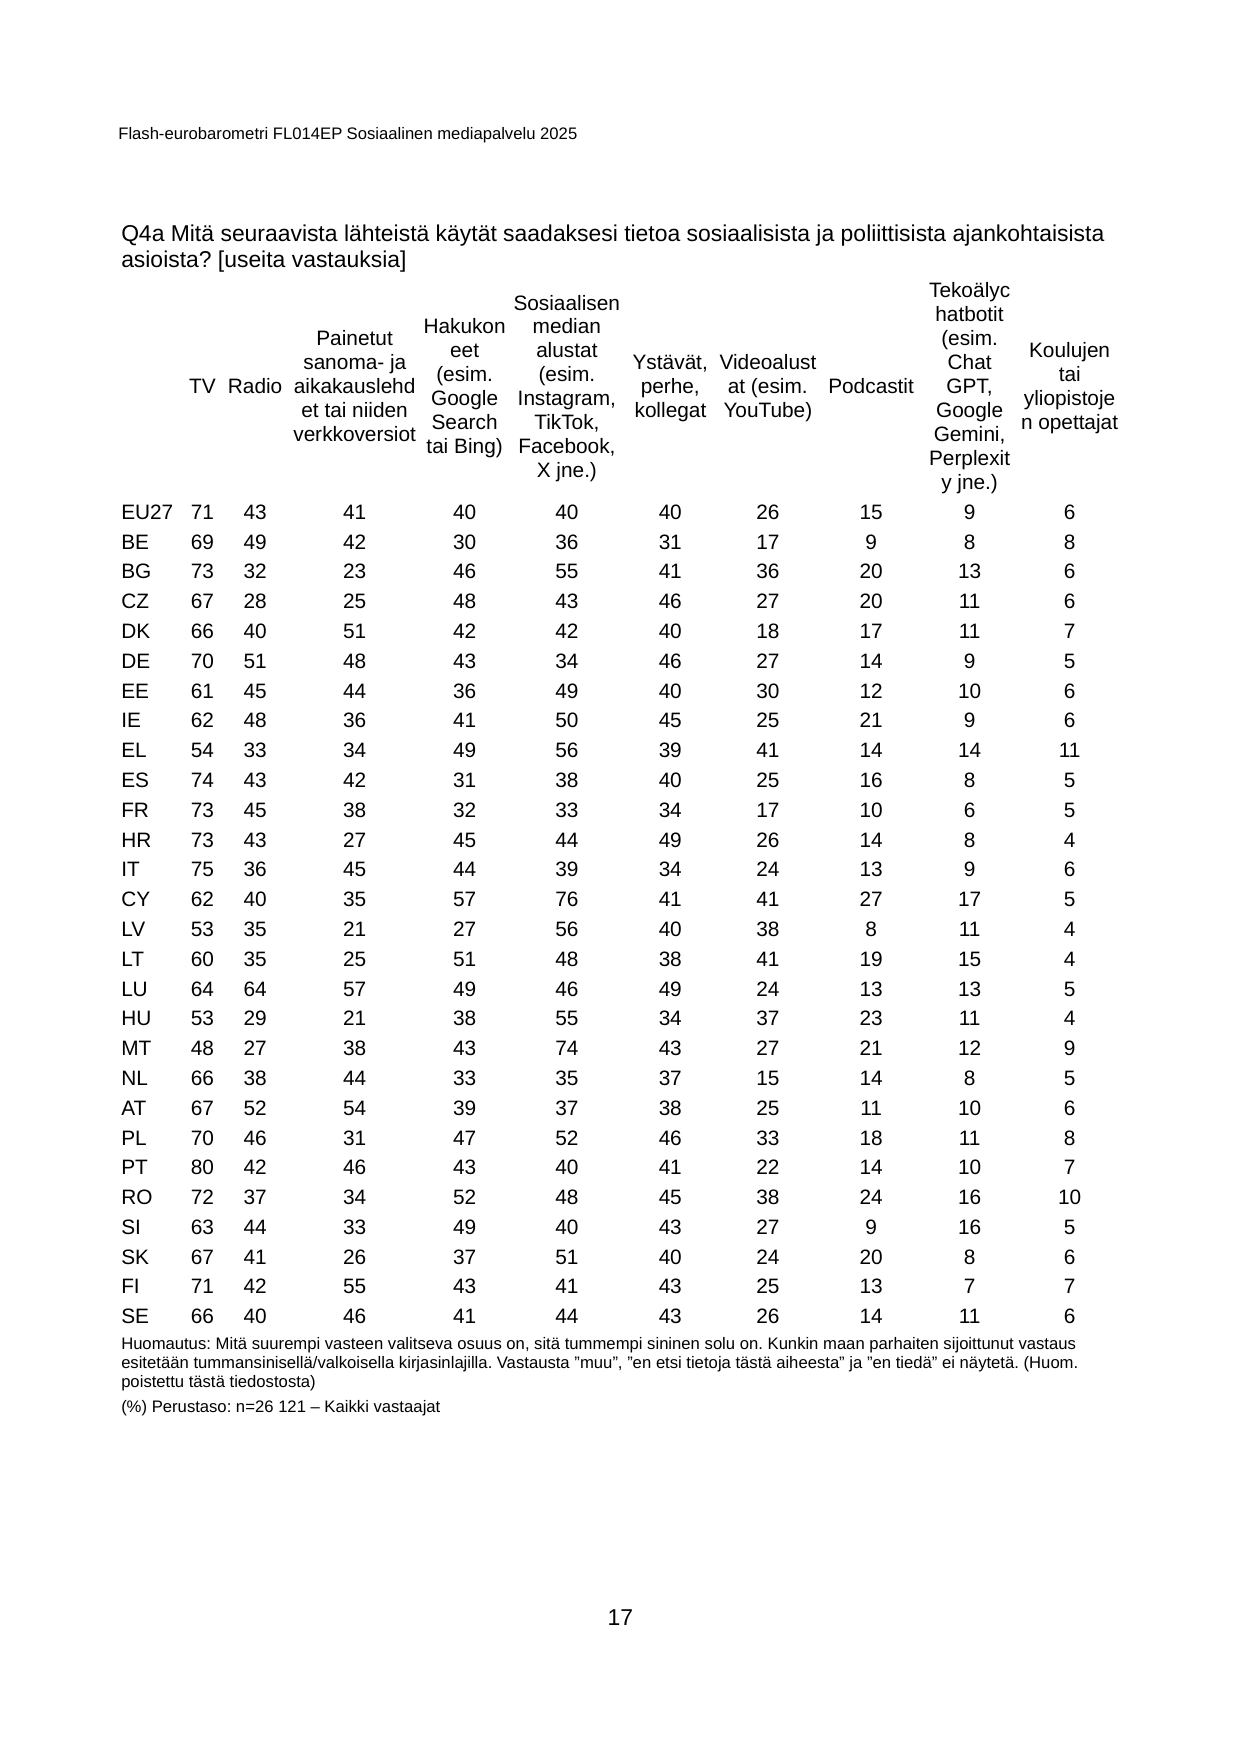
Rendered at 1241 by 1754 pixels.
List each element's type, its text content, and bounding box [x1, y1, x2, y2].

table_cell 44 [509, 1301, 625, 1331]
table_cell 10 [820, 795, 922, 824]
table_cell 22 [716, 1152, 820, 1182]
table_cell 46 [509, 974, 625, 1003]
table_cell 43 [221, 497, 289, 527]
table_cell 5 [1017, 974, 1122, 1003]
table_cell 40 [625, 497, 716, 527]
table_cell Huomautus: Mitä suurempi vasteen valitseva osuus on, sitä tummempi sininen solu on. Kunkin maan parhaiten sijoittunut vastaus esitetään tummansinisellä/valkoisella kirjasinlajilla. Vastausta ”muu”, ”en etsi tietoja tästä aiheesta” ja ”en tiedä” ei näytetä. (Huom. poistettu tästä tiedostosta) [118, 1331, 1122, 1394]
table_cell 20 [820, 556, 922, 586]
table_cell 17 [820, 616, 922, 646]
table_cell Radio [221, 275, 289, 497]
table_cell 40 [625, 765, 716, 795]
table_cell 34 [289, 735, 420, 765]
table_cell 45 [420, 825, 508, 854]
table_cell 34 [625, 1003, 716, 1033]
table_cell ES [118, 765, 183, 795]
table_cell 13 [820, 854, 922, 884]
table_cell 63 [184, 1212, 221, 1242]
table_cell 73 [184, 795, 221, 824]
table_cell 49 [420, 735, 508, 765]
table_cell EE [118, 676, 183, 705]
table_cell 40 [509, 497, 625, 527]
table_cell 69 [184, 527, 221, 556]
table_cell 41 [625, 1152, 716, 1182]
table_cell 6 [1017, 1093, 1122, 1122]
table_cell 41 [509, 1271, 625, 1301]
table_cell 34 [509, 646, 625, 676]
table_cell 48 [420, 586, 508, 616]
table_cell 57 [289, 974, 420, 1003]
table_cell 51 [289, 616, 420, 646]
table_cell 32 [420, 795, 508, 824]
table_cell 55 [509, 1003, 625, 1033]
table_cell 5 [1017, 765, 1122, 795]
table_cell 45 [289, 854, 420, 884]
table_cell 12 [922, 1033, 1017, 1063]
table_cell 10 [922, 1152, 1017, 1182]
table_cell 8 [1017, 1123, 1122, 1152]
table_cell 17 [716, 527, 820, 556]
table_cell 40 [509, 1152, 625, 1182]
table_cell 16 [922, 1212, 1017, 1242]
table_cell 26 [716, 497, 820, 527]
table_cell 49 [420, 974, 508, 1003]
table_cell 49 [420, 1212, 508, 1242]
table_cell 43 [625, 1301, 716, 1331]
table_cell 14 [820, 1152, 922, 1182]
table_cell IT [118, 854, 183, 884]
table_cell IE [118, 705, 183, 735]
table_cell 5 [1017, 646, 1122, 676]
table_cell 25 [716, 1093, 820, 1122]
table_cell 11 [820, 1093, 922, 1122]
table_cell 38 [716, 1182, 820, 1212]
table_cell 24 [716, 854, 820, 884]
table_cell 11 [922, 586, 1017, 616]
table_cell 48 [184, 1033, 221, 1063]
table_cell 31 [625, 527, 716, 556]
table_cell 38 [289, 795, 420, 824]
table_cell 35 [289, 884, 420, 914]
table_cell 76 [509, 884, 625, 914]
table_cell 38 [625, 1093, 716, 1122]
table_cell 5 [1017, 884, 1122, 914]
table_cell 41 [289, 497, 420, 527]
table_cell 27 [820, 884, 922, 914]
table_cell 36 [420, 676, 508, 705]
table_cell 64 [221, 974, 289, 1003]
table_cell 15 [922, 944, 1017, 973]
table_cell 10 [1017, 1182, 1122, 1212]
table_cell 7 [922, 1271, 1017, 1301]
table_cell 39 [625, 735, 716, 765]
table_cell 13 [922, 974, 1017, 1003]
table_cell 45 [625, 705, 716, 735]
table_cell 40 [625, 676, 716, 705]
table_cell 38 [716, 914, 820, 944]
table_cell 45 [625, 1182, 716, 1212]
table_cell 40 [221, 616, 289, 646]
table_cell 49 [221, 527, 289, 556]
table_cell 41 [625, 556, 716, 586]
table_cell BE [118, 527, 183, 556]
table_cell 31 [420, 765, 508, 795]
table_cell 70 [184, 646, 221, 676]
table_cell 40 [625, 616, 716, 646]
table_cell PL [118, 1123, 183, 1152]
table_cell 66 [184, 1301, 221, 1331]
table_cell 46 [289, 1301, 420, 1331]
table_cell 37 [625, 1063, 716, 1093]
table_cell 25 [289, 944, 420, 973]
table_cell 17 [716, 795, 820, 824]
table_cell 70 [184, 1123, 221, 1152]
table_cell 38 [625, 944, 716, 973]
table_cell 8 [820, 914, 922, 944]
table_cell 51 [221, 646, 289, 676]
table_cell 24 [820, 1182, 922, 1212]
table_cell 35 [509, 1063, 625, 1093]
table_cell 66 [184, 616, 221, 646]
table_cell 42 [420, 616, 508, 646]
table_cell 14 [820, 646, 922, 676]
table_cell 38 [509, 765, 625, 795]
table_cell 36 [716, 556, 820, 586]
table_cell 33 [509, 795, 625, 824]
table_cell 56 [509, 735, 625, 765]
table_cell 25 [716, 705, 820, 735]
table_cell 13 [820, 1271, 922, 1301]
table_cell 43 [420, 646, 508, 676]
table_cell 9 [922, 646, 1017, 676]
table_cell 6 [1017, 1242, 1122, 1271]
table_cell 47 [420, 1123, 508, 1152]
table_cell 31 [289, 1123, 420, 1152]
table_cell SE [118, 1301, 183, 1331]
table_cell 8 [922, 527, 1017, 556]
table_cell 44 [289, 676, 420, 705]
table_cell 64 [184, 974, 221, 1003]
table_cell 20 [820, 586, 922, 616]
table_cell 36 [221, 854, 289, 884]
table_cell 34 [289, 1182, 420, 1212]
table_cell 33 [716, 1123, 820, 1152]
table_cell 41 [716, 735, 820, 765]
table_cell 44 [289, 1063, 420, 1093]
table_cell 27 [716, 586, 820, 616]
table_cell 67 [184, 586, 221, 616]
table_cell 26 [716, 1301, 820, 1331]
table_cell RO [118, 1182, 183, 1212]
table_cell TV [184, 275, 221, 497]
table_cell 40 [625, 914, 716, 944]
table_cell 42 [289, 765, 420, 795]
table_cell 43 [625, 1271, 716, 1301]
table_cell 13 [922, 556, 1017, 586]
table_cell MT [118, 1033, 183, 1063]
table_cell 43 [625, 1033, 716, 1063]
table_cell 38 [420, 1003, 508, 1033]
table_cell 21 [820, 1033, 922, 1063]
table_cell 80 [184, 1152, 221, 1182]
table_cell 39 [509, 854, 625, 884]
table_cell SK [118, 1242, 183, 1271]
table_cell 8 [922, 765, 1017, 795]
table_cell 16 [922, 1182, 1017, 1212]
table_cell 36 [509, 527, 625, 556]
table_cell 4 [1017, 944, 1122, 973]
table_cell AT [118, 1093, 183, 1122]
table_cell 49 [509, 676, 625, 705]
table_cell 34 [625, 854, 716, 884]
table_cell 8 [922, 825, 1017, 854]
table_cell 48 [221, 705, 289, 735]
table_cell 9 [820, 527, 922, 556]
table_cell Koulujen tai yliopistojen opettajat [1017, 275, 1122, 497]
table_cell 46 [221, 1123, 289, 1152]
table_cell HR [118, 825, 183, 854]
table_cell 41 [716, 884, 820, 914]
table_cell 40 [221, 1301, 289, 1331]
table_cell 15 [716, 1063, 820, 1093]
table_cell (%) Perustaso: n=26 121 – Kaikki vastaajat [118, 1394, 1122, 1419]
table_cell 21 [820, 705, 922, 735]
table_cell 10 [922, 676, 1017, 705]
table_cell 49 [625, 825, 716, 854]
table_cell 4 [1017, 825, 1122, 854]
table_cell 23 [820, 1003, 922, 1033]
table_cell CY [118, 884, 183, 914]
table_cell 35 [221, 944, 289, 973]
table_cell 30 [716, 676, 820, 705]
table_cell BG [118, 556, 183, 586]
table_cell Sosiaalisen median alustat (esim. Instagram, TikTok, Facebook, X jne.) [509, 275, 625, 497]
table_cell 8 [1017, 527, 1122, 556]
table_cell 6 [1017, 1301, 1122, 1331]
table_cell 34 [625, 795, 716, 824]
table_cell DE [118, 646, 183, 676]
table_cell 25 [716, 765, 820, 795]
table_cell 6 [1017, 497, 1122, 527]
table_cell Tekoälychatbotit (esim. Chat GPT, Google Gemini, Perplexity jne.) [922, 275, 1017, 497]
table_cell Videoalustat (esim. YouTube) [716, 275, 820, 497]
table_cell 9 [922, 854, 1017, 884]
table_cell 48 [509, 944, 625, 973]
table_cell 46 [625, 646, 716, 676]
table_cell 14 [820, 825, 922, 854]
table_cell SI [118, 1212, 183, 1242]
table_cell 52 [509, 1123, 625, 1152]
table_cell 48 [289, 646, 420, 676]
table_cell 67 [184, 1242, 221, 1271]
table_cell 35 [221, 914, 289, 944]
table_cell 40 [420, 497, 508, 527]
table_cell 74 [184, 765, 221, 795]
table_cell 46 [289, 1152, 420, 1182]
table_cell 8 [922, 1242, 1017, 1271]
table_cell 45 [221, 795, 289, 824]
table_cell 73 [184, 825, 221, 854]
table_cell 14 [820, 1063, 922, 1093]
table_cell 18 [716, 616, 820, 646]
table_cell 41 [420, 705, 508, 735]
table_cell 48 [509, 1182, 625, 1212]
table_cell 5 [1017, 795, 1122, 824]
table_cell 11 [922, 1123, 1017, 1152]
table_cell 36 [289, 705, 420, 735]
table_cell 9 [922, 705, 1017, 735]
table_cell 75 [184, 854, 221, 884]
table_cell 7 [1017, 1152, 1122, 1182]
table_cell 39 [420, 1093, 508, 1122]
table_cell 53 [184, 1003, 221, 1033]
table_cell 6 [1017, 676, 1122, 705]
table_cell 49 [625, 974, 716, 1003]
table_cell 46 [625, 586, 716, 616]
table_cell 37 [221, 1182, 289, 1212]
table_cell 9 [922, 497, 1017, 527]
table_cell Painetut sanoma- ja aikakauslehdet tai niiden verkkoversiot [289, 275, 420, 497]
table_cell 26 [716, 825, 820, 854]
table_cell 7 [1017, 616, 1122, 646]
table_cell 14 [820, 1301, 922, 1331]
table_cell 40 [509, 1212, 625, 1242]
table_cell 23 [289, 556, 420, 586]
table_cell FI [118, 1271, 183, 1301]
table_cell 16 [820, 765, 922, 795]
table_cell EU27 [118, 497, 183, 527]
table_cell 11 [922, 1301, 1017, 1331]
table_cell 41 [420, 1301, 508, 1331]
table_cell NL [118, 1063, 183, 1093]
table_cell 20 [820, 1242, 922, 1271]
table_cell HU [118, 1003, 183, 1033]
table_cell 42 [289, 527, 420, 556]
table_cell 54 [289, 1093, 420, 1122]
table_cell 6 [1017, 705, 1122, 735]
table_cell 33 [420, 1063, 508, 1093]
table_cell 9 [820, 1212, 922, 1242]
table_cell 60 [184, 944, 221, 973]
table_cell 27 [716, 1212, 820, 1242]
table_cell 4 [1017, 1003, 1122, 1033]
table_cell 6 [1017, 854, 1122, 884]
table_cell 24 [716, 974, 820, 1003]
table_cell 27 [289, 825, 420, 854]
table_cell 43 [420, 1033, 508, 1063]
table_cell 61 [184, 676, 221, 705]
table_cell LV [118, 914, 183, 944]
table_cell 40 [625, 1242, 716, 1271]
table_cell 5 [1017, 1063, 1122, 1093]
table_cell 5 [1017, 1212, 1122, 1242]
table_cell 25 [716, 1271, 820, 1301]
table_cell 62 [184, 705, 221, 735]
table_cell EL [118, 735, 183, 765]
table_cell 37 [509, 1093, 625, 1122]
table_cell Ystävät, perhe, kollegat [625, 275, 716, 497]
table_cell 44 [420, 854, 508, 884]
table_cell FR [118, 795, 183, 824]
table_cell 73 [184, 556, 221, 586]
table_cell 14 [820, 735, 922, 765]
table_cell 24 [716, 1242, 820, 1271]
table_cell 42 [221, 1271, 289, 1301]
table_cell 27 [420, 914, 508, 944]
table_cell 28 [221, 586, 289, 616]
table_cell 56 [509, 914, 625, 944]
table_cell 46 [625, 1123, 716, 1152]
table_cell 19 [820, 944, 922, 973]
table_cell 6 [1017, 586, 1122, 616]
table_cell 33 [221, 735, 289, 765]
table_cell 52 [420, 1182, 508, 1212]
table_cell 41 [221, 1242, 289, 1271]
table_cell 21 [289, 1003, 420, 1033]
table_cell 46 [420, 556, 508, 586]
table_cell 41 [716, 944, 820, 973]
table_cell 7 [1017, 1271, 1122, 1301]
table_cell 54 [184, 735, 221, 765]
table_cell 15 [820, 497, 922, 527]
table_cell 17 [922, 884, 1017, 914]
table_cell 44 [509, 825, 625, 854]
table_cell 8 [922, 1063, 1017, 1093]
table_cell 11 [1017, 735, 1122, 765]
table_cell 12 [820, 676, 922, 705]
table_cell 62 [184, 884, 221, 914]
table_cell 32 [221, 556, 289, 586]
table_cell 37 [420, 1242, 508, 1271]
table_cell 27 [221, 1033, 289, 1063]
table_cell 9 [1017, 1033, 1122, 1063]
table_cell CZ [118, 586, 183, 616]
table_cell 27 [716, 646, 820, 676]
table_cell 43 [221, 765, 289, 795]
table_cell 6 [922, 795, 1017, 824]
table_cell 11 [922, 616, 1017, 646]
table_cell 72 [184, 1182, 221, 1212]
table_cell 18 [820, 1123, 922, 1152]
table_cell 43 [420, 1271, 508, 1301]
table_cell 13 [820, 974, 922, 1003]
table_cell 52 [221, 1093, 289, 1122]
table_cell 37 [716, 1003, 820, 1033]
table_cell 26 [289, 1242, 420, 1271]
table_cell 43 [625, 1212, 716, 1242]
table_cell 6 [1017, 556, 1122, 586]
table_cell Podcastit [820, 275, 922, 497]
table_header Q4a Mitä seuraavista lähteistä käytät saadaksesi tietoa sosiaalisista ja poliittisista ajankohtaisista asioista? [useita vastauksia] [118, 217, 1122, 275]
table_cell 11 [922, 1003, 1017, 1033]
table_cell 42 [509, 616, 625, 646]
table_cell 43 [509, 586, 625, 616]
table_cell 25 [289, 586, 420, 616]
table_cell LT [118, 944, 183, 973]
table_cell 29 [221, 1003, 289, 1033]
table_cell 10 [922, 1093, 1017, 1122]
table_cell 55 [289, 1271, 420, 1301]
table_cell 40 [221, 884, 289, 914]
table_cell 74 [509, 1033, 625, 1063]
table_cell 27 [716, 1033, 820, 1063]
table_cell 44 [221, 1212, 289, 1242]
table_cell 41 [625, 884, 716, 914]
table_cell 45 [221, 676, 289, 705]
table_cell 51 [420, 944, 508, 973]
table_cell 43 [221, 825, 289, 854]
table_cell 33 [289, 1212, 420, 1242]
table_cell 71 [184, 1271, 221, 1301]
table_cell 55 [509, 556, 625, 586]
table_cell PT [118, 1152, 183, 1182]
table_cell 38 [221, 1063, 289, 1093]
table_cell 21 [289, 914, 420, 944]
table_cell Hakukoneet (esim. Google Search tai Bing) [420, 275, 508, 497]
table_cell 50 [509, 705, 625, 735]
table_cell LU [118, 974, 183, 1003]
table_cell 38 [289, 1033, 420, 1063]
table_cell 11 [922, 914, 1017, 944]
table_cell 67 [184, 1093, 221, 1122]
table_cell 43 [420, 1152, 508, 1182]
table_cell 4 [1017, 914, 1122, 944]
table_cell 57 [420, 884, 508, 914]
table_cell 66 [184, 1063, 221, 1093]
table_cell 51 [509, 1242, 625, 1271]
table_cell 71 [184, 497, 221, 527]
table_cell 42 [221, 1152, 289, 1182]
table_cell 30 [420, 527, 508, 556]
table_cell [118, 275, 183, 497]
table_cell 53 [184, 914, 221, 944]
table_cell 14 [922, 735, 1017, 765]
table_cell DK [118, 616, 183, 646]
